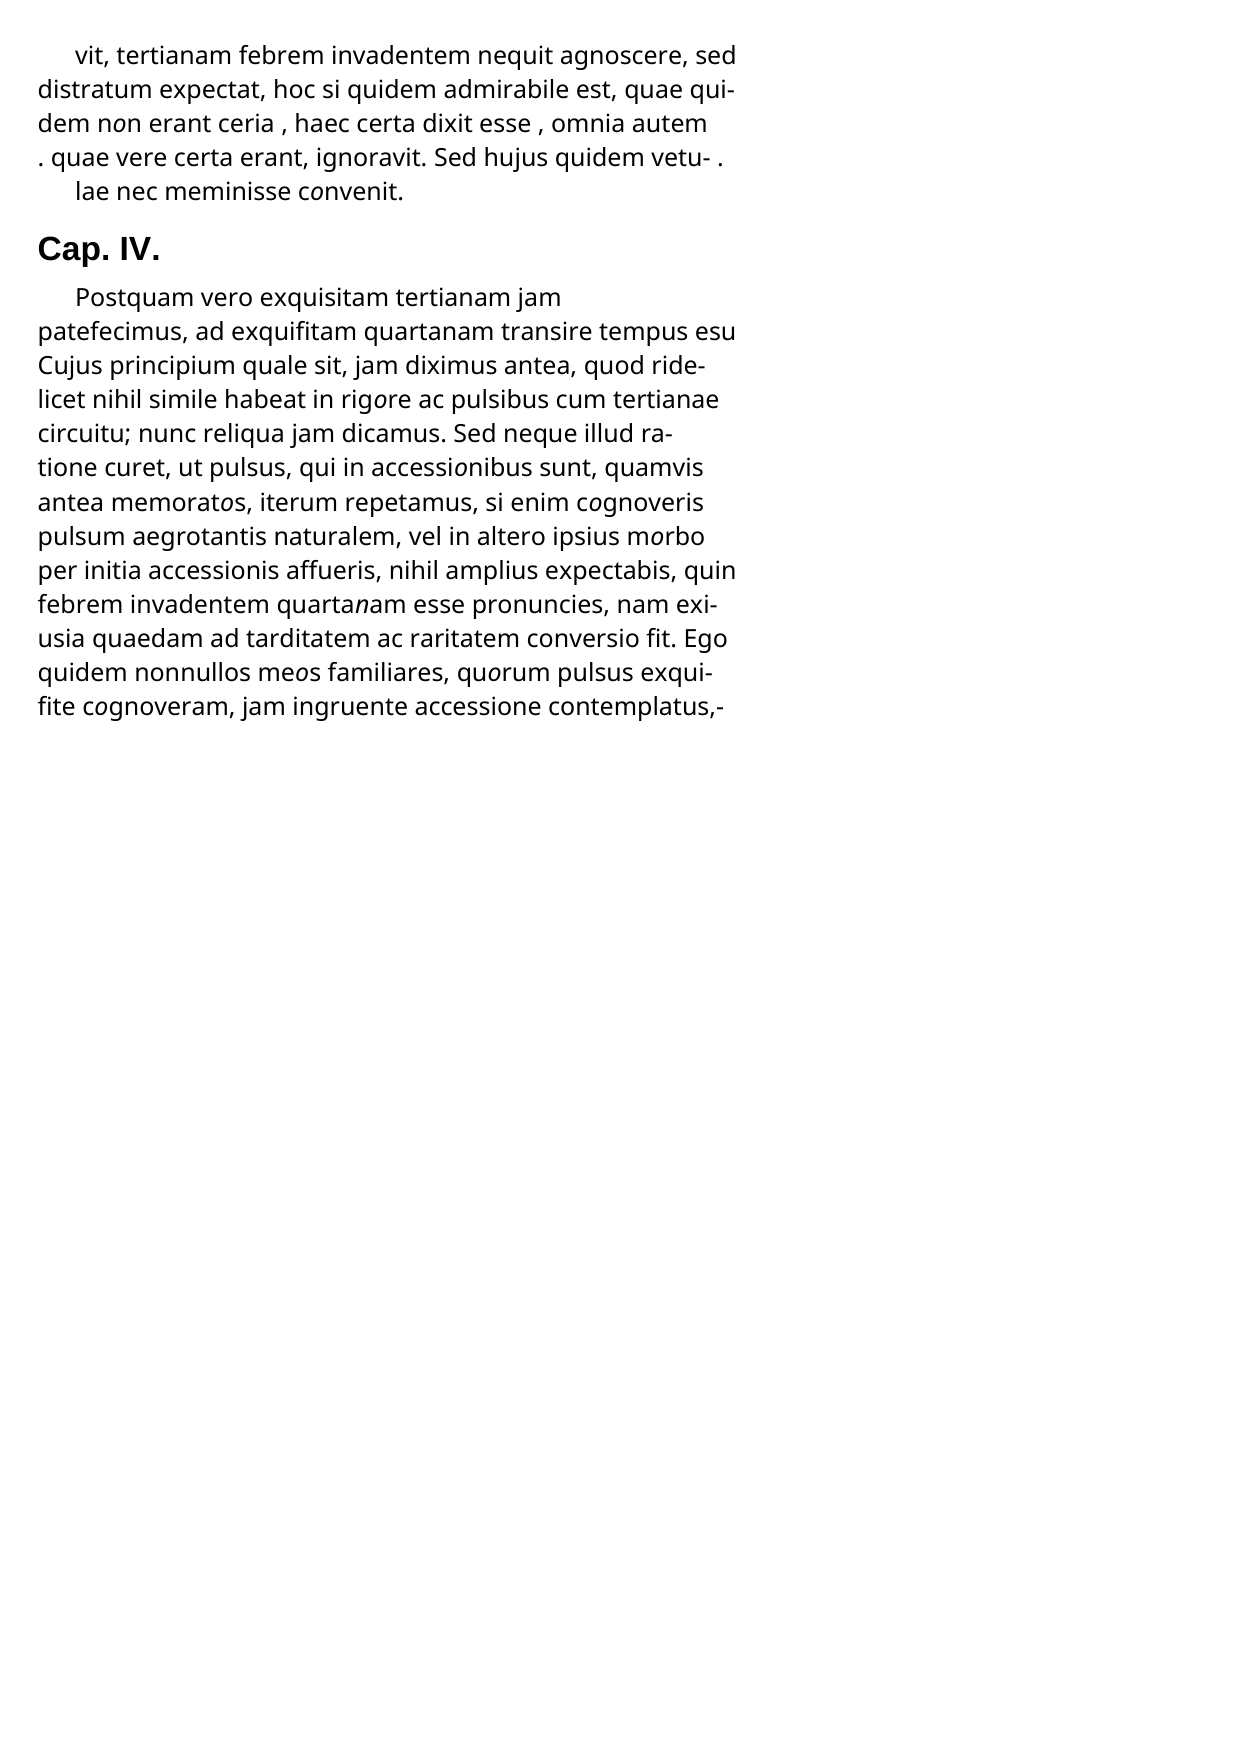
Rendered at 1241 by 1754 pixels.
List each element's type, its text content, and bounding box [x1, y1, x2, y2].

text . quae vere certa erant, ignoravit. Sed hujus quidem vetu- . lae nec meminisse convenit. [37, 140, 1203, 208]
text Postquam vero exquisitam tertianam jam patefecimus, ad exquifitam quartanam transire tempus esu Cujus principium quale sit, jam diximus antea, quod ride- licet nihil simile habeat in rigore ac pulsibus cum tertianae circuitu; nunc reliqua jam dicamus. Sed neque illud ra- tione curet, ut pulsus, qui in accessionibus sunt, quamvis antea memoratos, iterum repetamus, si enim cognoveris pulsum aegrotantis naturalem, vel in altero ipsius morbo per initia accessionis affueris, nihil amplius expectabis, quin febrem invadentem quartanam esse pronuncies, nam exi- usia quaedam ad tarditatem ac raritatem conversio fit. Ego quidem nonnullos meos familiares, quorum pulsus exqui- fite cognoveram, jam ingruente accessione contemplatus,- [37, 280, 1203, 723]
subtitle Cap. IV. [37, 229, 1203, 267]
text vit, tertianam febrem invadentem nequit agnoscere, sed distratum expectat, hoc si quidem admirabile est, quae qui- dem non erant ceria , haec certa dixit esse , omnia autem [37, 37, 1203, 140]
